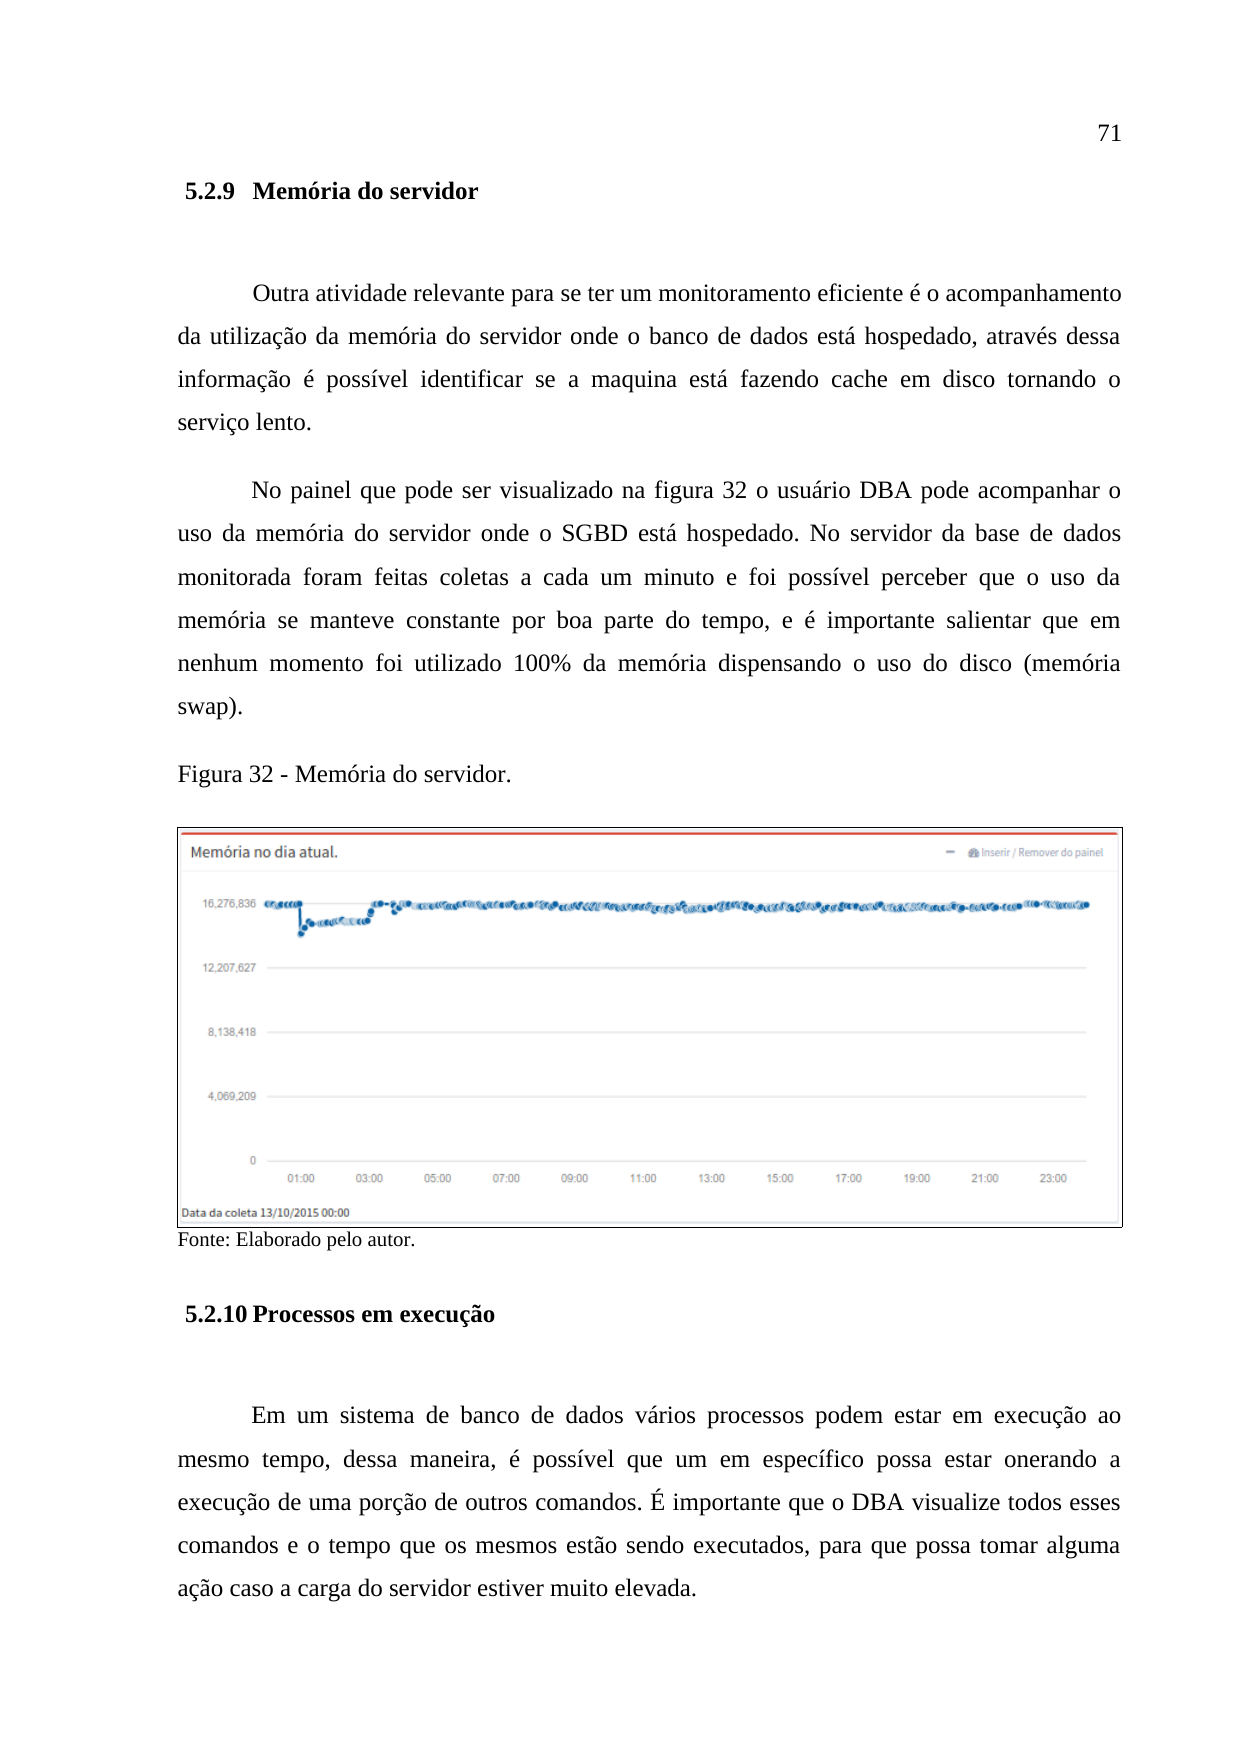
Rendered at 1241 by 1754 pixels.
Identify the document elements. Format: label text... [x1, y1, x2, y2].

text Em um sistema de banco de dados vários processos podem estar em execução ao mesmo tempo, dessa maneira, é possível que um em específico possa estar onerando a execução de uma porção de outros comandos. É importante que o DBA visualize todos esses comandos e o tempo que os mesmos estão sendo executados, para que possa tomar alguma ação caso a carga do servidor estiver muito elevada. [177, 1401, 1122, 1602]
list Memória do servidor [185, 176, 1122, 205]
list [178, 828, 1122, 1227]
text Outra atividade relevante para se ter um monitoramento eficiente é o acompanhamento da utilização da memória do servidor onde o banco de dados está hospedado, através dessa informação é possível identificar se a maquina está fazendo cache em disco tornando o serviço lento. [177, 278, 1122, 436]
picture [180, 829, 1119, 1224]
text Figura 32 - Memória do servidor. [177, 759, 1122, 788]
list Processos em execução [185, 1299, 1122, 1328]
text No painel que pode ser visualizado na figura 32 o usuário DBA pode acompanhar o uso da memória do servidor onde o SGBD está hospedado. No servidor da base de dados monitorada foram feitas coletas a cada um minuto e foi possível perceber que o uso da memória se manteve constante por boa parte do tempo, e é importante salientar que em nenhum momento foi utilizado 100% da memória dispensando o uso do disco (memória swap). [177, 475, 1122, 720]
list Fonte: Elaborado pelo autor. [177, 1228, 1122, 1251]
